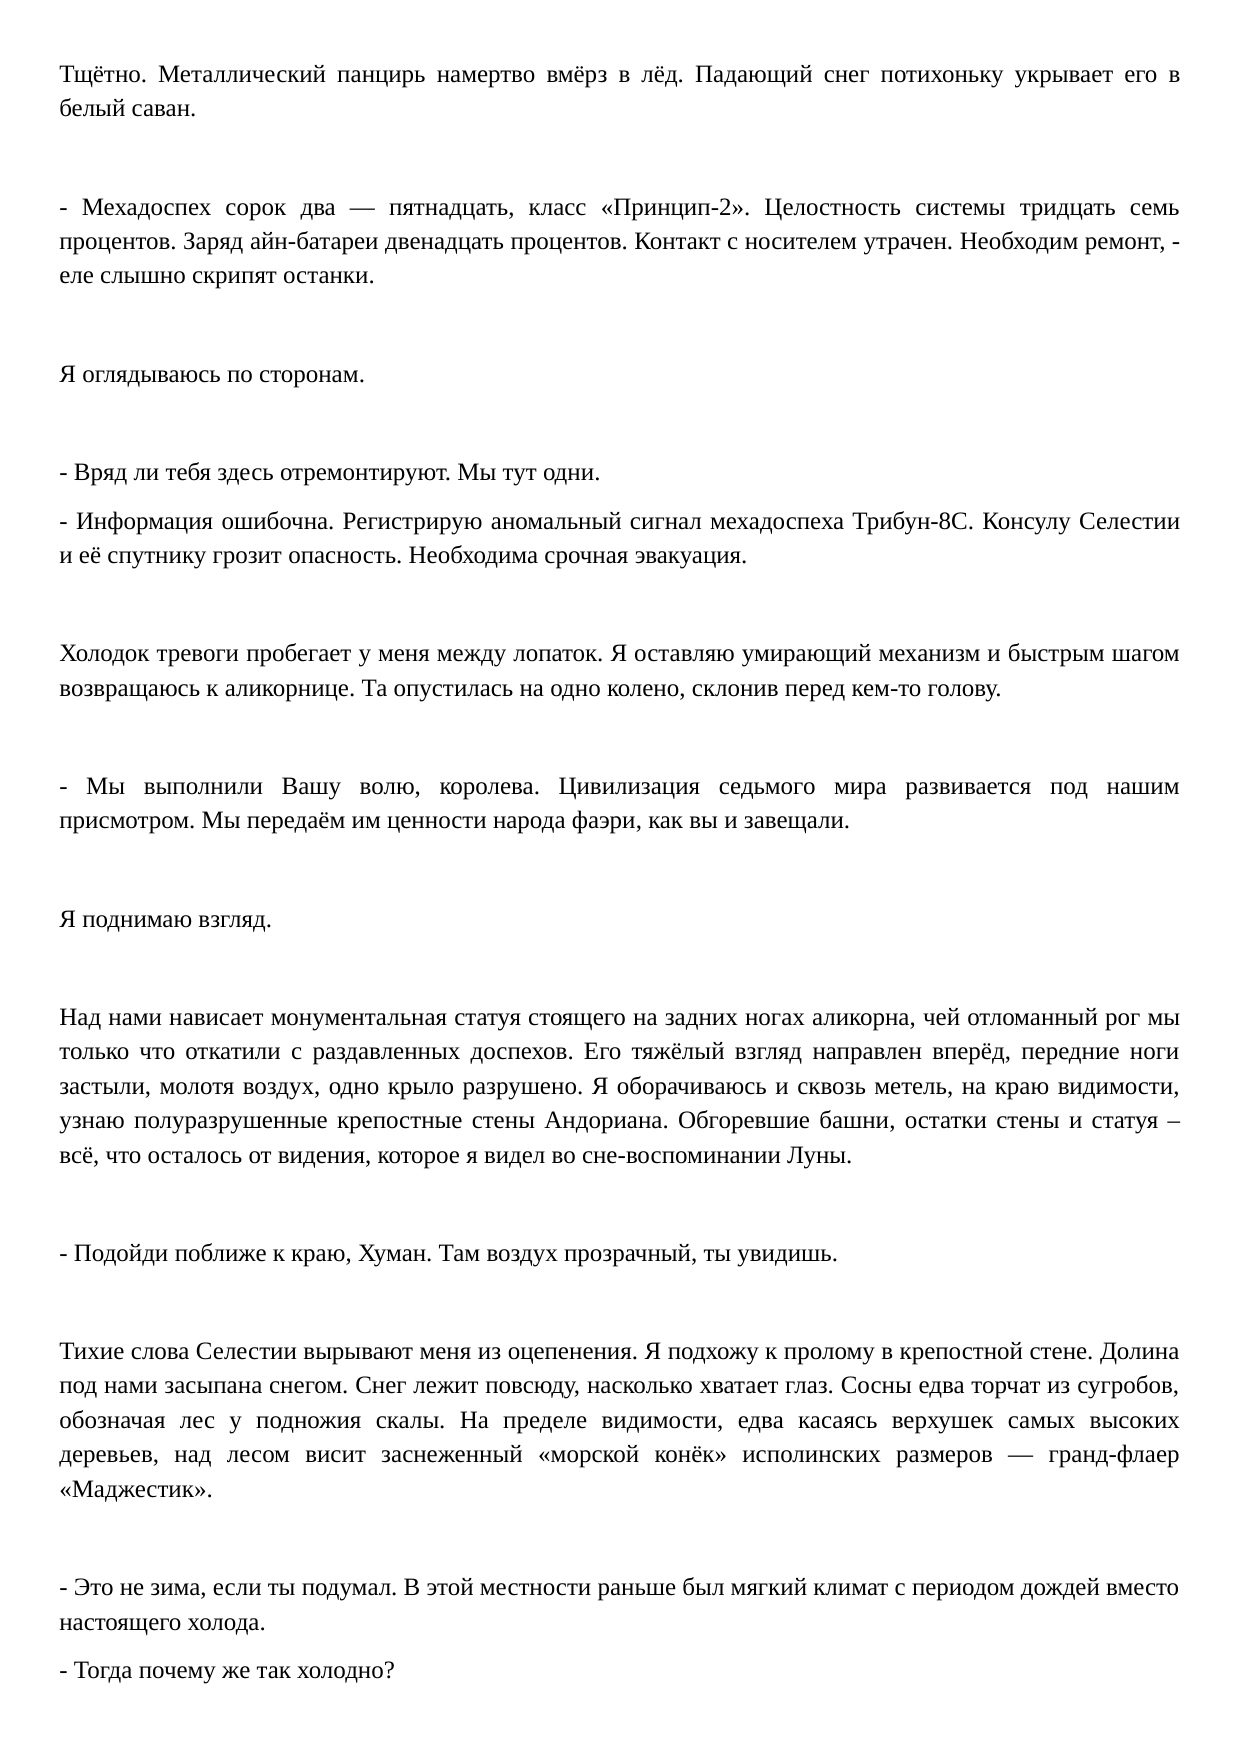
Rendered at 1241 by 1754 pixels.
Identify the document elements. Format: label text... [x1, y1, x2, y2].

text Тихие слова Селестии вырывают меня из оцепенения. Я подхожу к пролому в крепостной стене. Долина под нами засыпана снегом. Снег лежит повсюду, насколько хватает глаз. Сосны едва торчат из сугробов, обозначая лес у подножия скалы. На пределе видимости, едва касаясь верхушек самых высоких деревьев, над лесом висит заснеженный «морской конёк» исполинских размеров — гранд-флаер «Маджестик». [59, 1336, 1181, 1503]
text - Подойди поближе к краю, Хуман. Там воздух прозрачный, ты увидишь. [59, 1238, 1181, 1267]
text - Мехадоспех сорок два — пятнадцать, класс «Принцип-2». Целостность системы тридцать семь процентов. Заряд айн-батареи двенадцать процентов. Контакт с носителем утрачен. Необходим ремонт, - еле слышно скрипят останки. [59, 192, 1181, 289]
text - Вряд ли тебя здесь отремонтируют. Мы тут одни. [59, 457, 1181, 486]
text Я поднимаю взгляд. [59, 904, 1181, 932]
text - Тогда почему же так холодно? [59, 1656, 1181, 1684]
text - Информация ошибочна. Регистрирую аномальный сигнал мехадоспеха Трибун-8С. Консулу Селестии и её спутнику грозит опасность. Необходима срочная эвакуация. [59, 506, 1181, 569]
text - Мы выполнили Вашу волю, королева. Цивилизация седьмого мира развивается под нашим присмотром. Мы передаём им ценности народа фаэри, как вы и завещали. [59, 771, 1181, 834]
text Над нами нависает монументальная статуя стоящего на задних ногах аликорна, чей отломанный рог мы только что откатили с раздавленных доспехов. Его тяжёлый взгляд направлен вперёд, передние ноги застыли, молотя воздух, одно крыло разрушено. Я оборачиваюсь и сквозь метель, на краю видимости, узнаю полуразрушенные крепостные стены Андориана. Обгоревшие башни, остатки стены и статуя – всё, что осталось от видения, которое я видел во сне-воспоминании Луны. [59, 1002, 1181, 1168]
text Тщётно. Металлический панцирь намертво вмёрз в лёд. Падающий снег потихоньку укрывает его в белый саван. [59, 59, 1181, 122]
text Холодок тревоги пробегает у меня между лопаток. Я оставляю умирающий механизм и быстрым шагом возвращаюсь к аликорнице. Та опустилась на одно колено, склонив перед кем-то голову. [59, 638, 1181, 702]
text - Это не зима, если ты подумал. В этой местности раньше был мягкий климат с периодом дождей вместо настоящего холода. [59, 1572, 1181, 1635]
text Я оглядываюсь по сторонам. [59, 359, 1181, 387]
